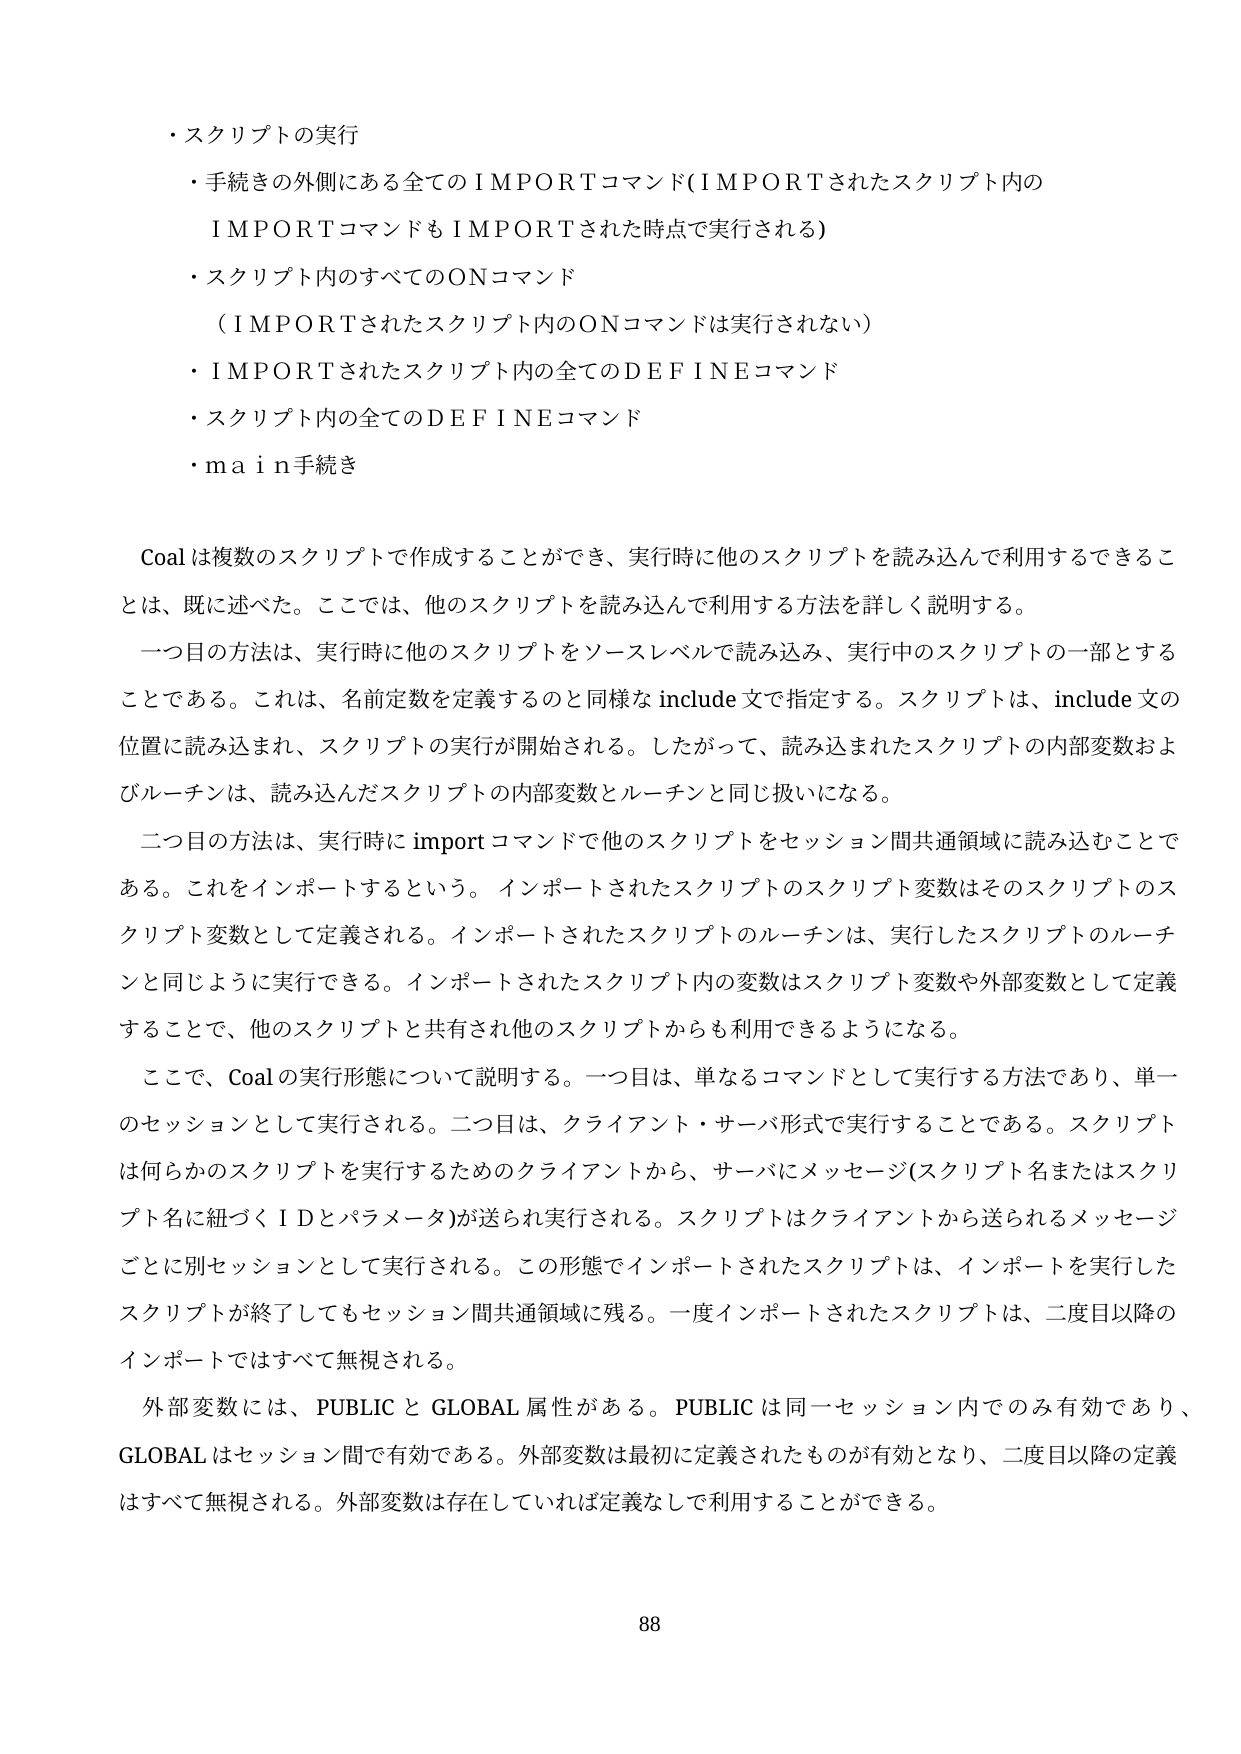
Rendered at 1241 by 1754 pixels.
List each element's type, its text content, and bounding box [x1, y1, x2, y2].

text ・スクリプト内の全てのＤＥＦＩＮＥコマンド [118, 401, 1181, 433]
text ・スクリプトの実行 [118, 118, 1181, 149]
text 外部変数には、PUBLICとGLOBAL属性がある。PUBLICは同一セッション内でのみ有効であり、GLOBALはセッション間で有効である。外部変数は最初に定義されたものが有効となり、二度目以降の定義はすべて無視される。外部変数は存在していれば定義なしで利用することができる。 [118, 1391, 1181, 1517]
text ここで、Coalの実行形態について説明する。一つ目は、単なるコマンドとして実行する方法であり、単一のセッションとして実行される。二つ目は、クライアント・サーバ形式で実行することである。スクリプトは何らかのスクリプトを実行するためのクライアントから、サーバにメッセージ(スクリプト名またはスクリプト名に紐づくＩＤとパラメータ)が送られ実行される。スクリプトはクライアントから送られるメッセージごとに別セッションとして実行される。この形態でインポートされたスクリプトは、インポートを実行したスクリプトが終了してもセッション間共通領域に残る。一度インポートされたスクリプトは、二度目以降のインポートではすべて無視される。 [118, 1060, 1181, 1375]
text ＩＭＰＯＲＴコマンドもＩＭＰＯＲＴされた時点で実行される) [118, 213, 1181, 244]
text ・ｍａｉｎ手続き [118, 449, 1181, 480]
text ・スクリプト内のすべてのＯＮコマンド [118, 260, 1181, 291]
text （ＩＭＰＯＲＴされたスクリプト内のＯＮコマンドは実行されない） [118, 307, 1181, 338]
text ・手続きの外側にある全てのＩＭＰＯＲＴコマンド(ＩＭＰＯＲＴされたスクリプト内の [118, 165, 1181, 197]
text Coalは複数のスクリプトで作成することができ、実行時に他のスクリプトを読み込んで利用するできることは、既に述べた。ここでは、他のスクリプトを読み込んで利用する方法を詳しく説明する。 [118, 541, 1181, 619]
text ・ＩＭＰＯＲＴされたスクリプト内の全てのＤＥＦＩＮＥコマンド [118, 354, 1181, 386]
text 一つ目の方法は、実行時に他のスクリプトをソースレベルで読み込み、実行中のスクリプトの一部とすることである。これは、名前定数を定義するのと同様なinclude文で指定する。スクリプトは、include文の位置に読み込まれ、スクリプトの実行が開始される。したがって、読み込まれたスクリプトの内部変数およびルーチンは、読み込んだスクリプトの内部変数とルーチンと同じ扱いになる。 [118, 635, 1181, 808]
text 二つ目の方法は、実行時にimportコマンドで他のスクリプトをセッション間共通領域に読み込むことである。これをインポートするという。 インポートされたスクリプトのスクリプト変数はそのスクリプトのスクリプト変数として定義される。インポートされたスクリプトのルーチンは、実行したスクリプトのルーチンと同じように実行できる。インポートされたスクリプト内の変数はスクリプト変数や外部変数として定義することで、他のスクリプトと共有され他のスクリプトからも利用できるようになる。 [118, 824, 1181, 1044]
